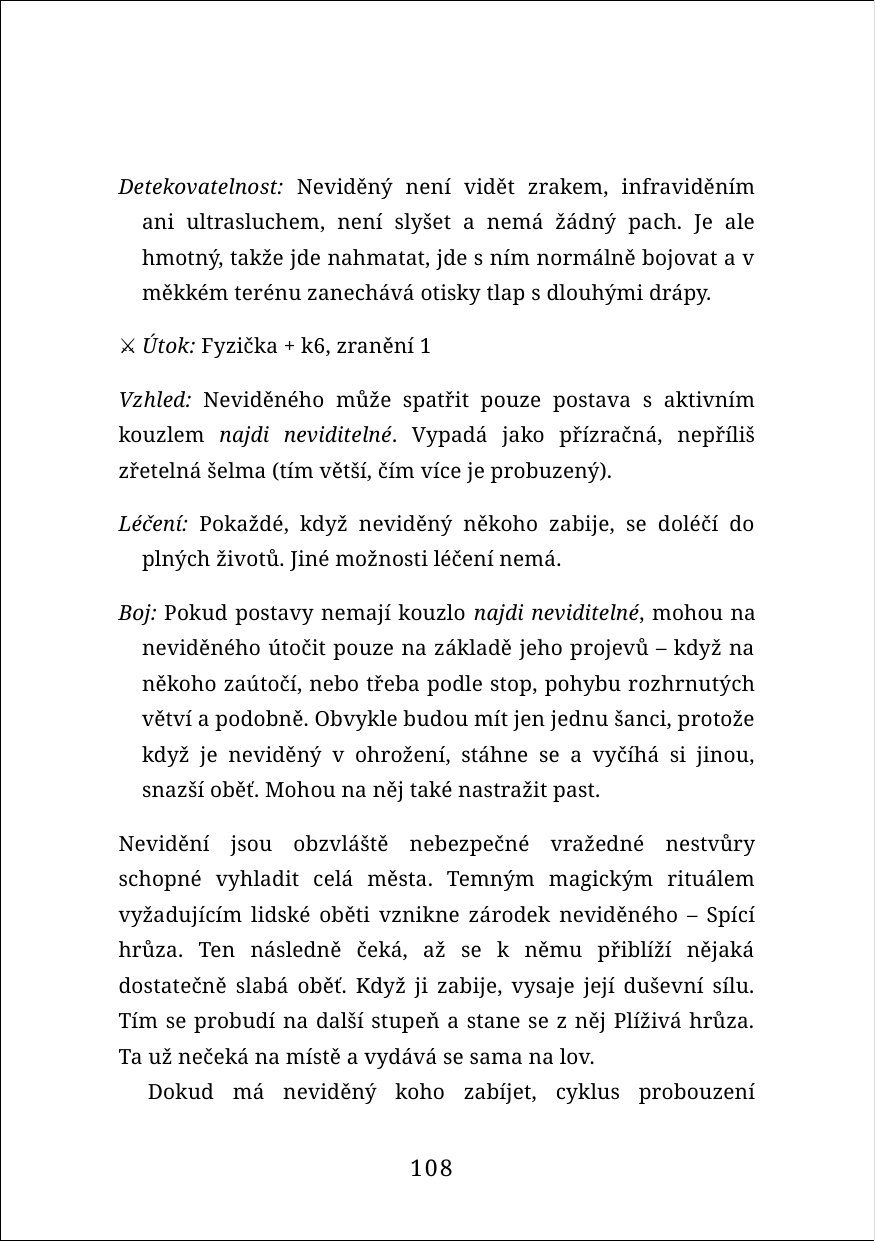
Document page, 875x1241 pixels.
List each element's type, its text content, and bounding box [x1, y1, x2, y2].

text Vzhled: Neviděného může spatřit pouze postava s aktivním kouzlem najdi neviditelné. Vypadá jako přízračná, nepříliš zřetelná šelma (tím větší, čím více je probuzený). [118, 385, 756, 484]
text Léčení: Pokaždé, když neviděný někoho zabije, se doléčí do plných životů. Jiné možnosti léčení nemá. [118, 509, 756, 573]
text Nevidění jsou obzvláště nebezpečné vražedné nestvůry schopné vyhladit celá města. Temným magickým rituálem vyžadujícím lidské oběti vznikne zárodek neviděného – Spící hrůza. Ten následně čeká, až se k němu přiblíží nějaká dostatečně slabá oběť. Když ji zabije, vysaje její duševní sílu. Tím se probudí na další stupeň a stane se z něj Plíživá hrůza. Ta už nečeká na místě a vydává se sama na lov. Dokud má neviděný koho zabíjet, cyklus probouzení [118, 829, 756, 1106]
text ⚔ Útok: Fyzička + k6, zranění 1 [118, 332, 756, 360]
text Detekovatelnost: Neviděný není vidět zrakem, infraviděním ani ultrasluchem, není slyšet a nemá žádný pach. Je ale hmotný, takže jde nahmatat, jde s ním normálně bojovat a v měkkém terénu zanechává otisky tlap s dlouhými drápy. [118, 172, 756, 307]
text Boj: Pokud postavy nemají kouzlo najdi neviditelné, mohou na neviděného útočit pouze na základě jeho projevů – když na někoho zaútočí, nebo třeba podle stop, pohybu rozhrnutých větví a podobně. Obvykle budou mít jen jednu šanci, protože když je neviděný v ohrožení, stáhne se a vyčíhá si jinou, snazší oběť. Mohou na něj také nastražit past. [118, 598, 756, 804]
